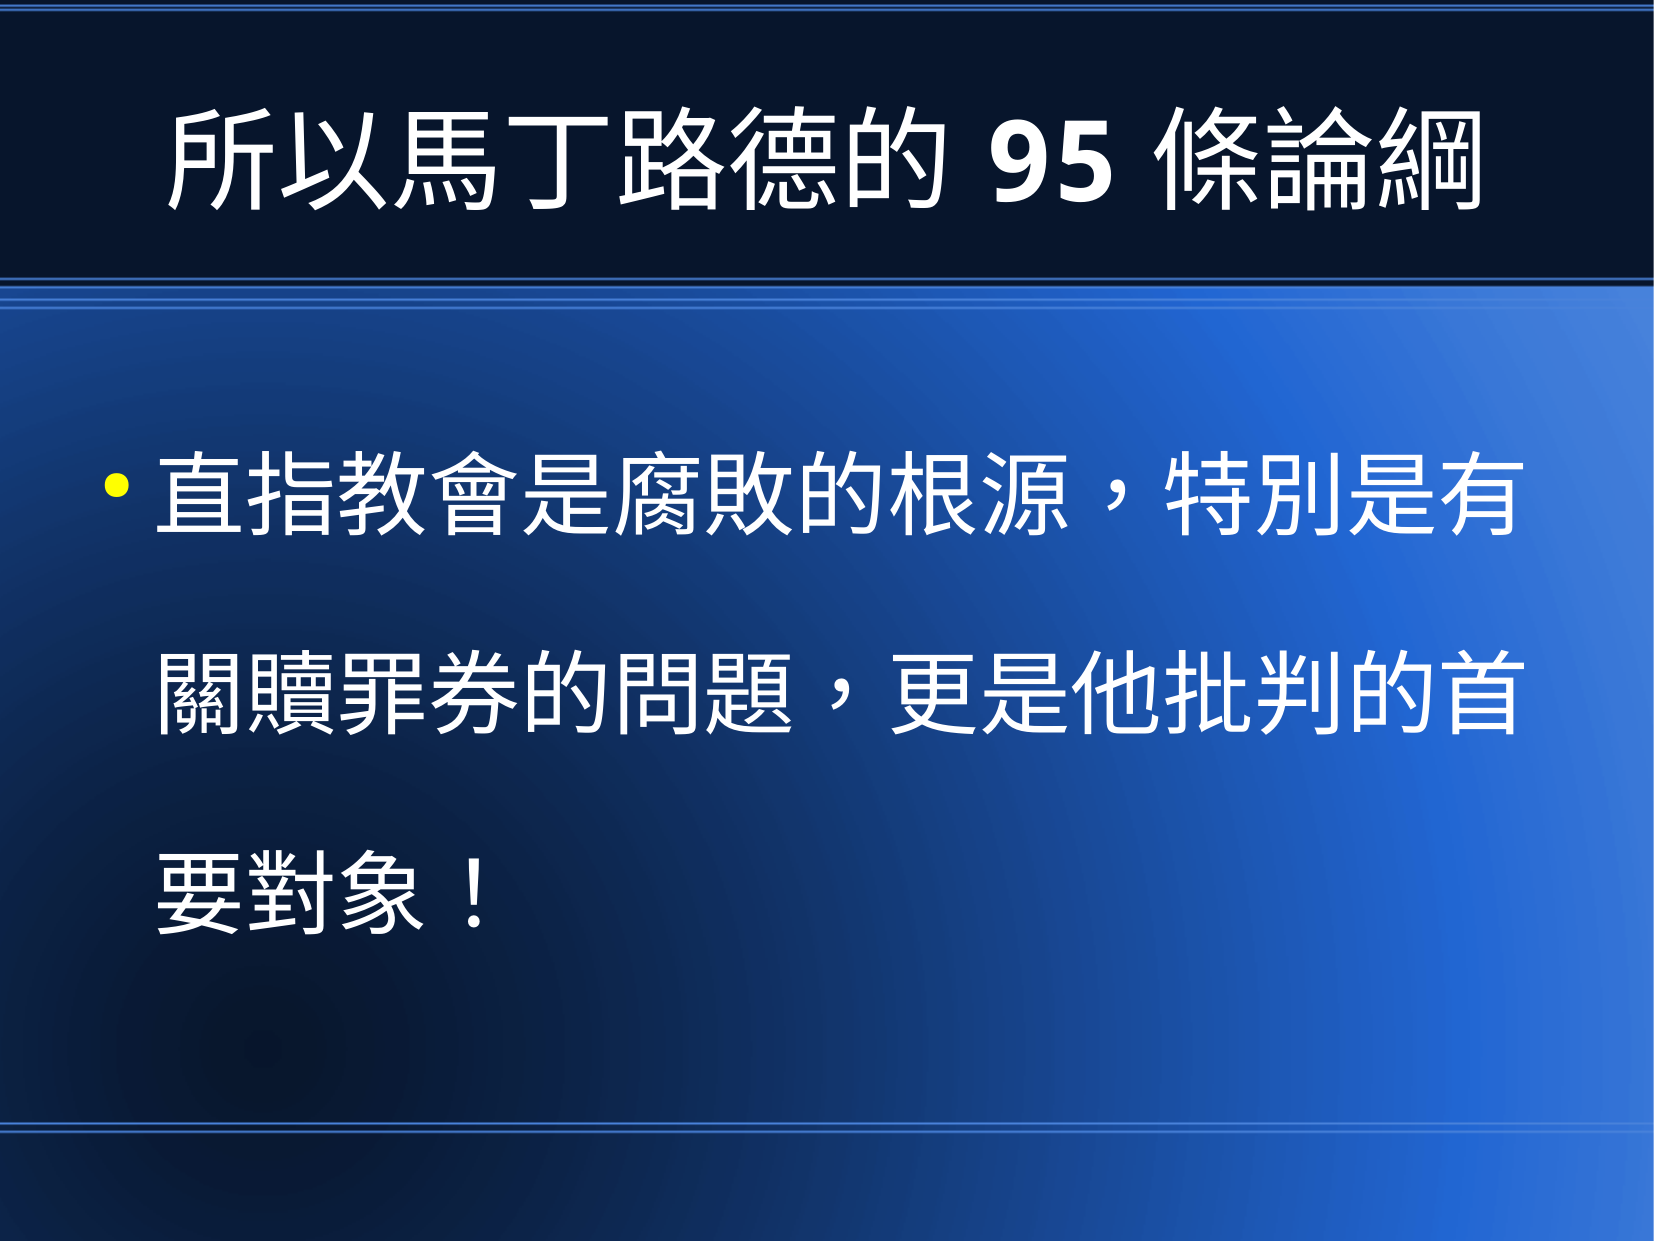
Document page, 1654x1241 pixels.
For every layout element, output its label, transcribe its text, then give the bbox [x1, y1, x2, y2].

list 直指教會是腐敗的根源，特別是有關贖罪券的問題，更是他批判的首要對象！ [82, 355, 1571, 1241]
picture [0, 0, 1654, 1241]
title 所以馬丁路德的95條論綱 [82, 49, 1571, 257]
